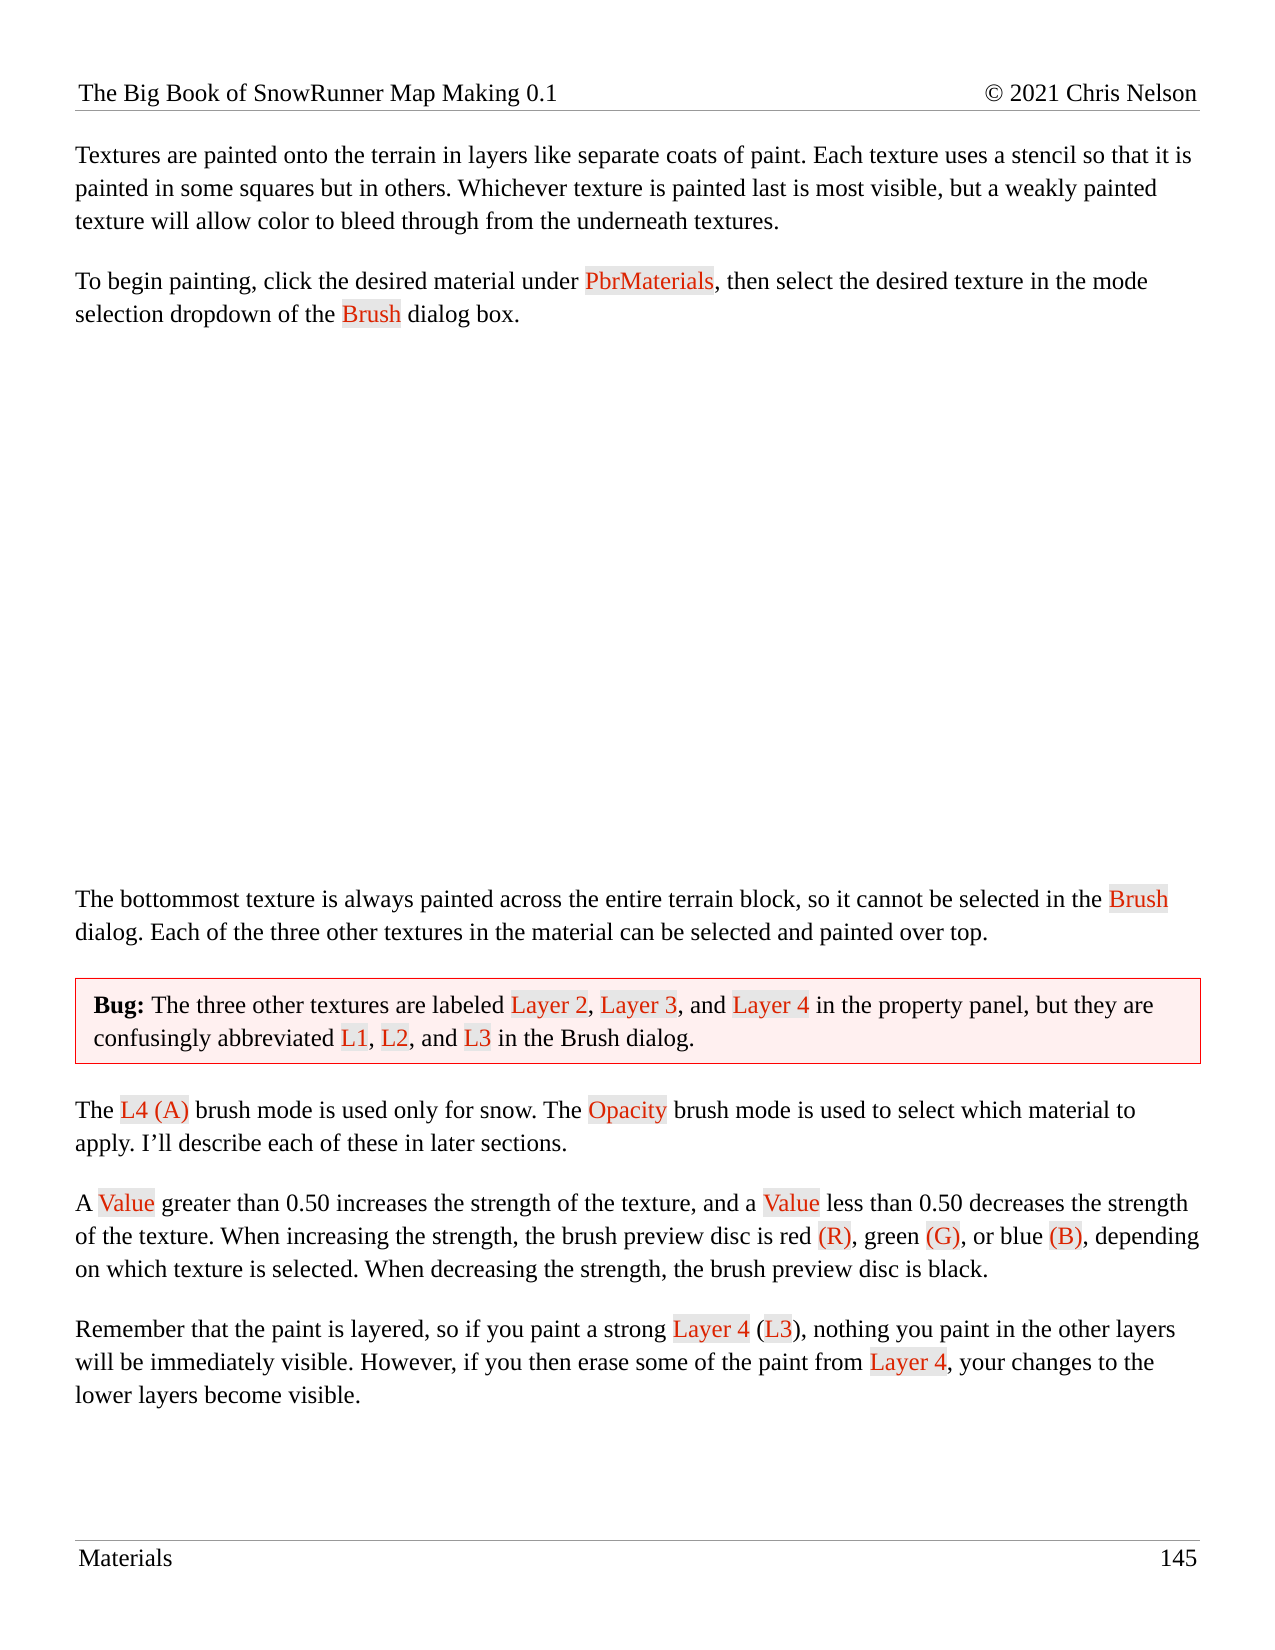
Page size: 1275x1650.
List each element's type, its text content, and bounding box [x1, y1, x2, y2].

text A Value greater than 0.50 increases the strength of the texture, and a Value less than 0.50 decreases the strength of the texture. When increasing the strength, the brush preview disc is red (R), green (G), or blue (B), depending on which texture is selected. When decreasing the strength, the brush preview disc is black. [75, 1188, 1200, 1283]
text Textures are painted onto the terrain in layers like separate coats of paint. Each texture uses a stencil so that it is painted in some squares but in others. Whichever texture is painted last is most visible, but a weakly painted texture will allow color to bleed through from the underneath textures. [75, 140, 1200, 235]
list The three other textures are labeled Layer 2, Layer 3, and Layer 4 in the property panel, but they are confusingly abbreviated L1, L2, and L3 in the Brush dialog. [76, 979, 1200, 1063]
text To begin painting, click the desired material under PbrMaterials, then select the desired texture in the mode selection dropdown of the Brush dialog box. [75, 266, 1200, 328]
text The bottommost texture is always painted across the entire terrain block, so it cannot be selected in the Brush dialog. Each of the three other textures in the material can be selected and painted over top. [75, 884, 1200, 946]
text Remember that the paint is layered, so if you paint a strong Layer 4 (L3), nothing you paint in the other layers will be immediately visible. However, if you then erase some of the paint from Layer 4, your changes to the lower layers become visible. [75, 1314, 1200, 1409]
text The L4 (A) brush mode is used only for snow. The Opacity brush mode is used to select which material to apply. I’ll describe each of these in later sections. [75, 1095, 1200, 1157]
